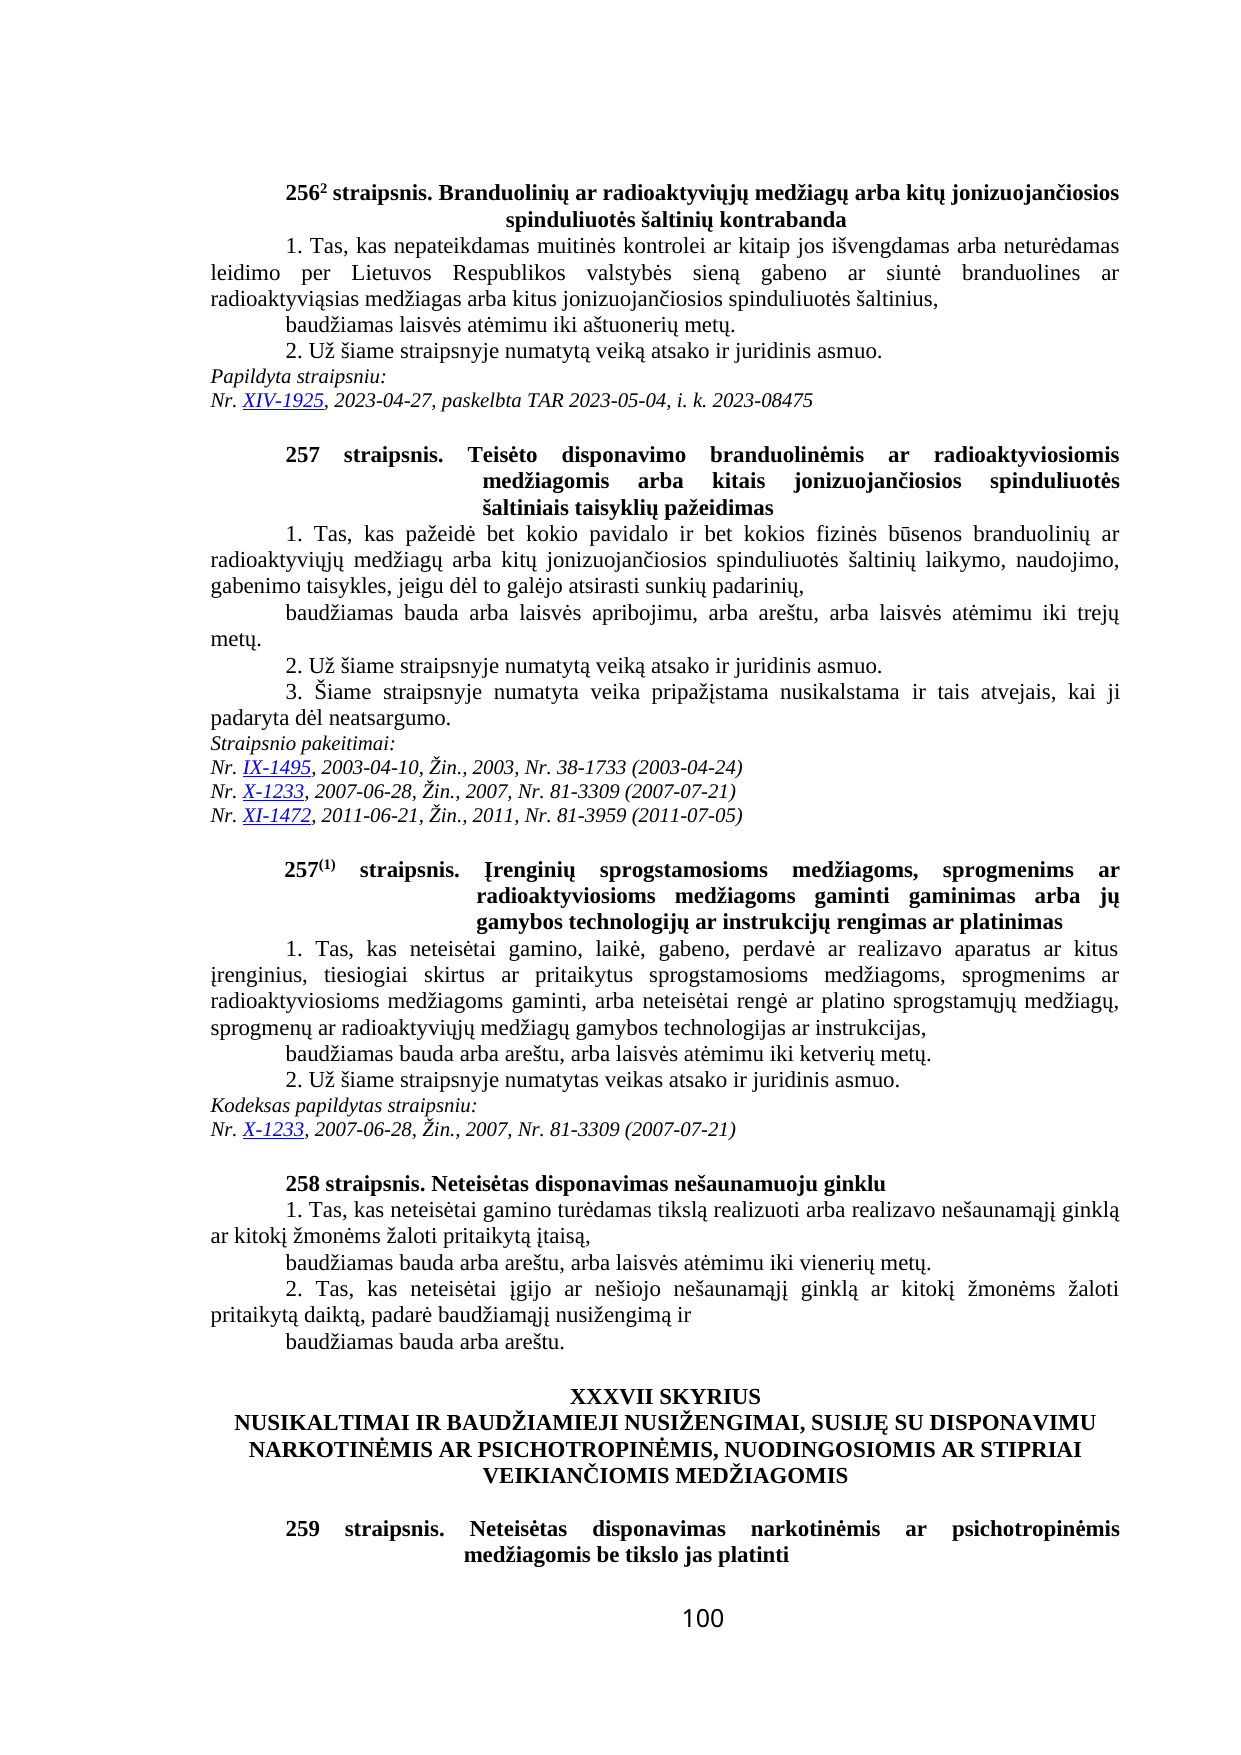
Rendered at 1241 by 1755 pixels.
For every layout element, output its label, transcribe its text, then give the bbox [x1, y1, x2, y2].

text 257(1) straipsnis. Įrenginių sprogstamosioms medžiagoms, sprogmenims ar radioaktyviosioms medžiagoms gaminti gaminimas arba jų gamybos technologijų ar instrukcijų rengimas ar platinimas [284, 856, 1120, 935]
text 258 straipsnis. Neteisėtas disponavimas nešaunamuoju ginklu [210, 1170, 1120, 1196]
text Kodeksas papildytas straipsniu: [210, 1093, 1120, 1117]
text baudžiamas laisvės atėmimu iki aštuonerių metų. [210, 311, 1120, 338]
text baudžiamas bauda arba areštu, arba laisvės atėmimu iki ketverių metų. [210, 1040, 1120, 1067]
text Nr. X-1233, 2007-06-28, Žin., 2007, Nr. 81-3309 (2007-07-21) [210, 1117, 1120, 1141]
text baudžiamas bauda arba areštu. [210, 1328, 1120, 1354]
text 257 straipsnis. Teisėto disponavimo branduolinėmis ar radioaktyviosiomis medžiagomis arba kitais jonizuojančiosios spinduliuotės šaltiniais taisyklių pažeidimas [285, 441, 1120, 520]
text baudžiamas bauda arba laisvės apribojimu, arba areštu, arba laisvės atėmimu iki trejų metų. [210, 599, 1120, 652]
text 2. Už šiame straipsnyje numatytą veiką atsako ir juridinis asmuo. [210, 652, 1120, 678]
text 2. Už šiame straipsnyje numatytas veikas atsako ir juridinis asmuo. [210, 1067, 1120, 1093]
text baudžiamas bauda arba areštu, arba laisvės atėmimu iki vienerių metų. [210, 1249, 1120, 1275]
text 1. Tas, kas neteisėtai gamino, laikė, gabeno, perdavė ar realizavo aparatus ar kitus įrenginius, tiesiogiai skirtus ar pritaikytus sprogstamosioms medžiagoms, sprogmenims ar radioaktyviosioms medžiagoms gaminti, arba neteisėtai rengė ar platino sprogstamųjų medžiagų, sprogmenų ar radioaktyviųjų medžiagų gamybos technologijas ar instrukcijas, [210, 935, 1120, 1040]
text XXXVII SKYRIUS [210, 1383, 1120, 1409]
text 259 straipsnis. Neteisėtas disponavimas narkotinėmis ar psichotropinėmis medžiagomis be tikslo jas platinti [285, 1515, 1120, 1567]
text 2562 straipsnis. Branduolinių ar radioaktyviųjų medžiagų arba kitų jonizuojančiosios spinduliuotės šaltinių kontrabanda [285, 179, 1120, 232]
text Papildyta straipsniu: [210, 364, 1120, 388]
text Straipsnio pakeitimai: [210, 731, 1120, 755]
text Nr. XIV-1925, 2023-04-27, paskelbta TAR 2023-05-04, i. k. 2023-08475 [210, 388, 1120, 412]
text 2. Tas, kas neteisėtai įgijo ar nešiojo nešaunamąjį ginklą ar kitokį žmonėms žaloti pritaikytą daiktą, padarė baudžiamąjį nusižengimą ir [210, 1275, 1120, 1328]
text 1. Tas, kas neteisėtai gamino turėdamas tikslą realizuoti arba realizavo nešaunamąjį ginklą ar kitokį žmonėms žaloti pritaikytą įtaisą, [210, 1196, 1120, 1249]
text Nr. X-1233, 2007-06-28, Žin., 2007, Nr. 81-3309 (2007-07-21) [210, 779, 1120, 803]
text 3. Šiame straipsnyje numatyta veika pripažįstama nusikalstama ir tais atvejais, kai ji padaryta dėl neatsargumo. [210, 678, 1120, 731]
text Nr. IX-1495, 2003-04-10, Žin., 2003, Nr. 38-1733 (2003-04-24) [210, 755, 1120, 779]
text 2. Už šiame straipsnyje numatytą veiką atsako ir juridinis asmuo. [210, 338, 1120, 364]
text NUSIKALTIMAI IR BAUDŽIAMIEJI NUSIŽENGIMAI, SUSIJĘ SU DISPONAVIMU NARKOTINĖMIS AR PSICHOTROPINĖMIS, NUODINGOSIOMIS AR STIPRIAI VEIKIANČIOMIS MEDŽIAGOMIS [210, 1409, 1120, 1488]
text 1. Tas, kas pažeidė bet kokio pavidalo ir bet kokios fizinės būsenos branduolinių ar radioaktyviųjų medžiagų arba kitų jonizuojančiosios spinduliuotės šaltinių laikymo, naudojimo, gabenimo taisykles, jeigu dėl to galėjo atsirasti sunkių padarinių, [210, 520, 1120, 599]
text 1. Tas, kas nepateikdamas muitinės kontrolei ar kitaip jos išvengdamas arba neturėdamas leidimo per Lietuvos Respublikos valstybės sieną gabeno ar siuntė branduolines ar radioaktyviąsias medžiagas arba kitus jonizuojančiosios spinduliuotės šaltinius, [210, 232, 1120, 311]
text Nr. XI-1472, 2011-06-21, Žin., 2011, Nr. 81-3959 (2011-07-05) [210, 803, 1120, 827]
